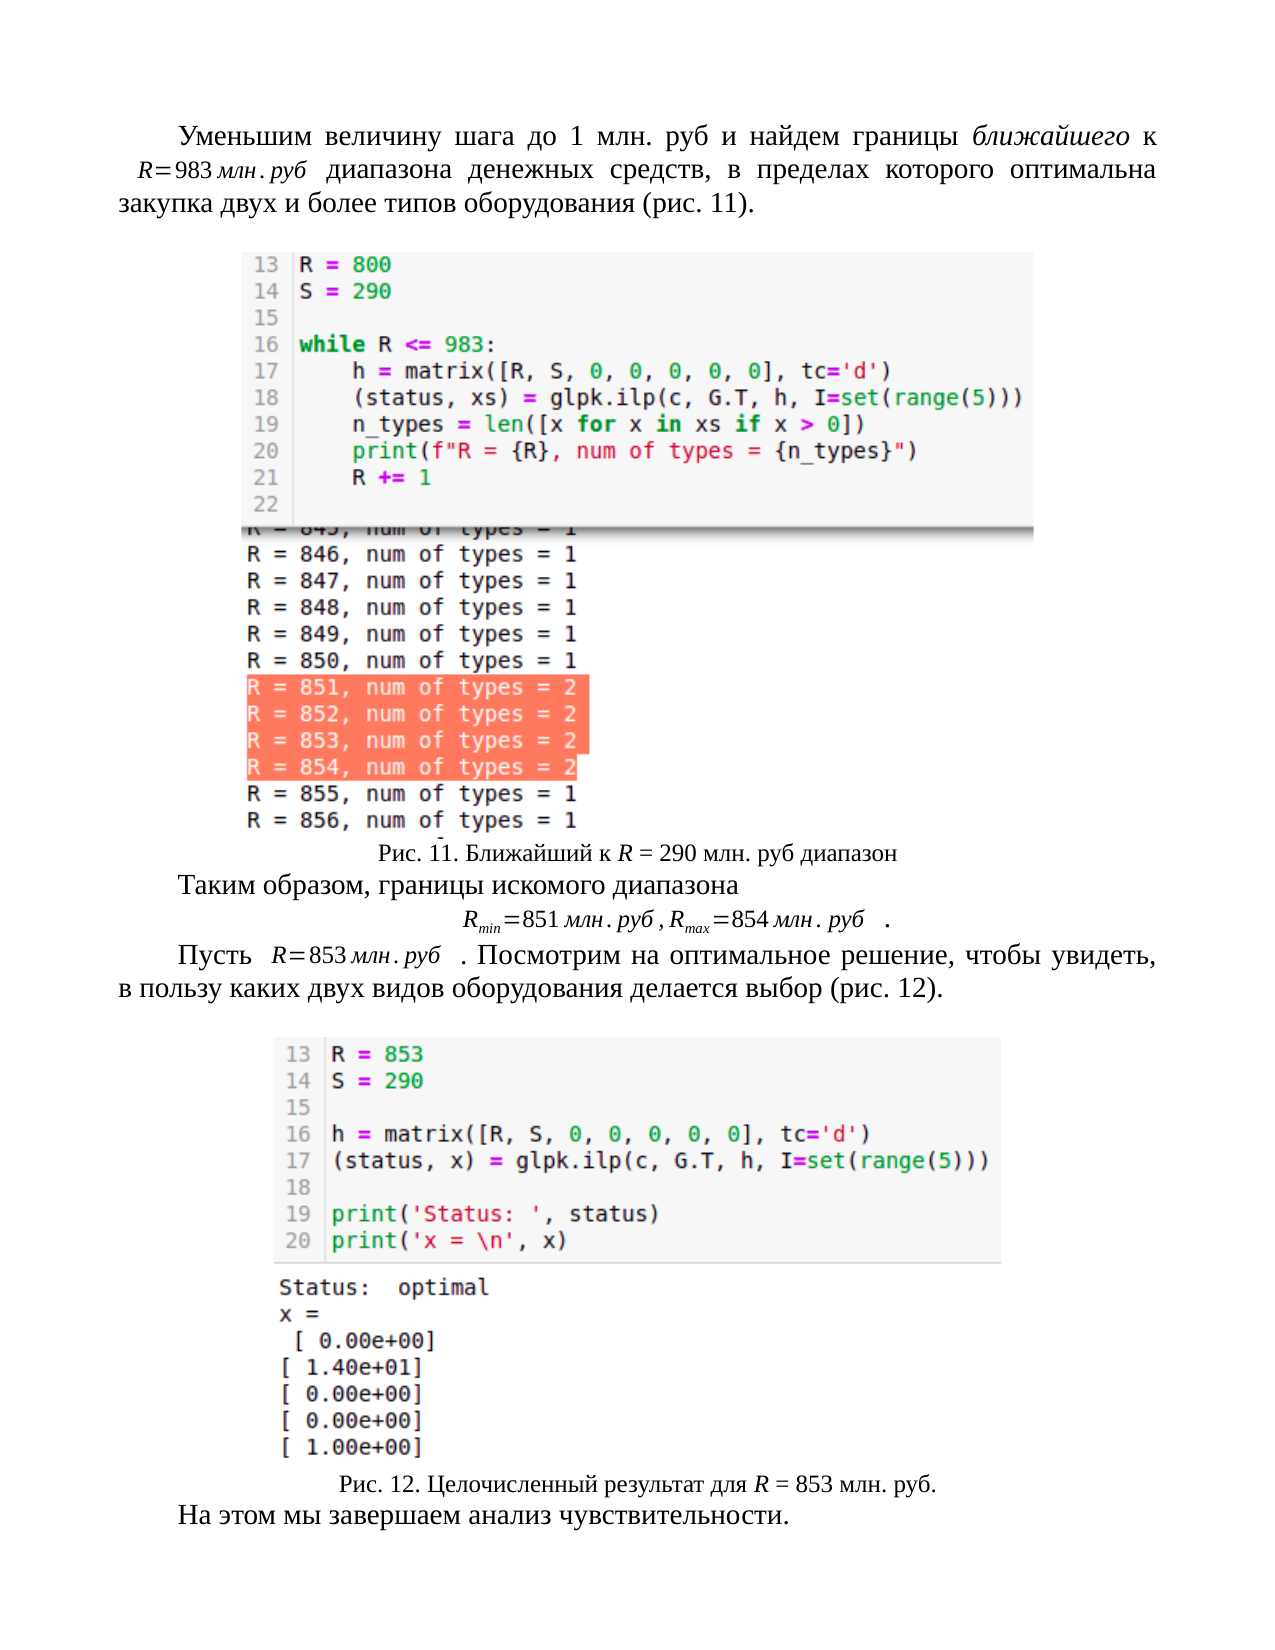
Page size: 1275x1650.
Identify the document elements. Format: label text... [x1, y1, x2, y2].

text Пусть. Посмотрим на оптимальное решение, чтобы увидеть, в пользу каких двух видов оборудования делается выбор (рис. 12). [118, 937, 1157, 1004]
text Рис. 11. Ближайший к R = 290 млн. руб диапазон [118, 839, 1157, 867]
text Таким образом, границы искомого диапазона [118, 867, 1157, 901]
text . [118, 901, 1157, 937]
text Рис. 12. Целочисленный результат для R = 853 млн. руб. [118, 1469, 1157, 1497]
picture [241, 252, 1034, 839]
picture [273, 1037, 1002, 1469]
text На этом мы завершаем анализ чувствительности. [118, 1497, 1157, 1531]
text Уменьшим величину шага до 1 млн. руб и найдем границы ближайшего кдиапазона денежных средств, в пределах которого оптимальна закупка двух и более типов оборудования (рис. 11). [118, 118, 1157, 219]
